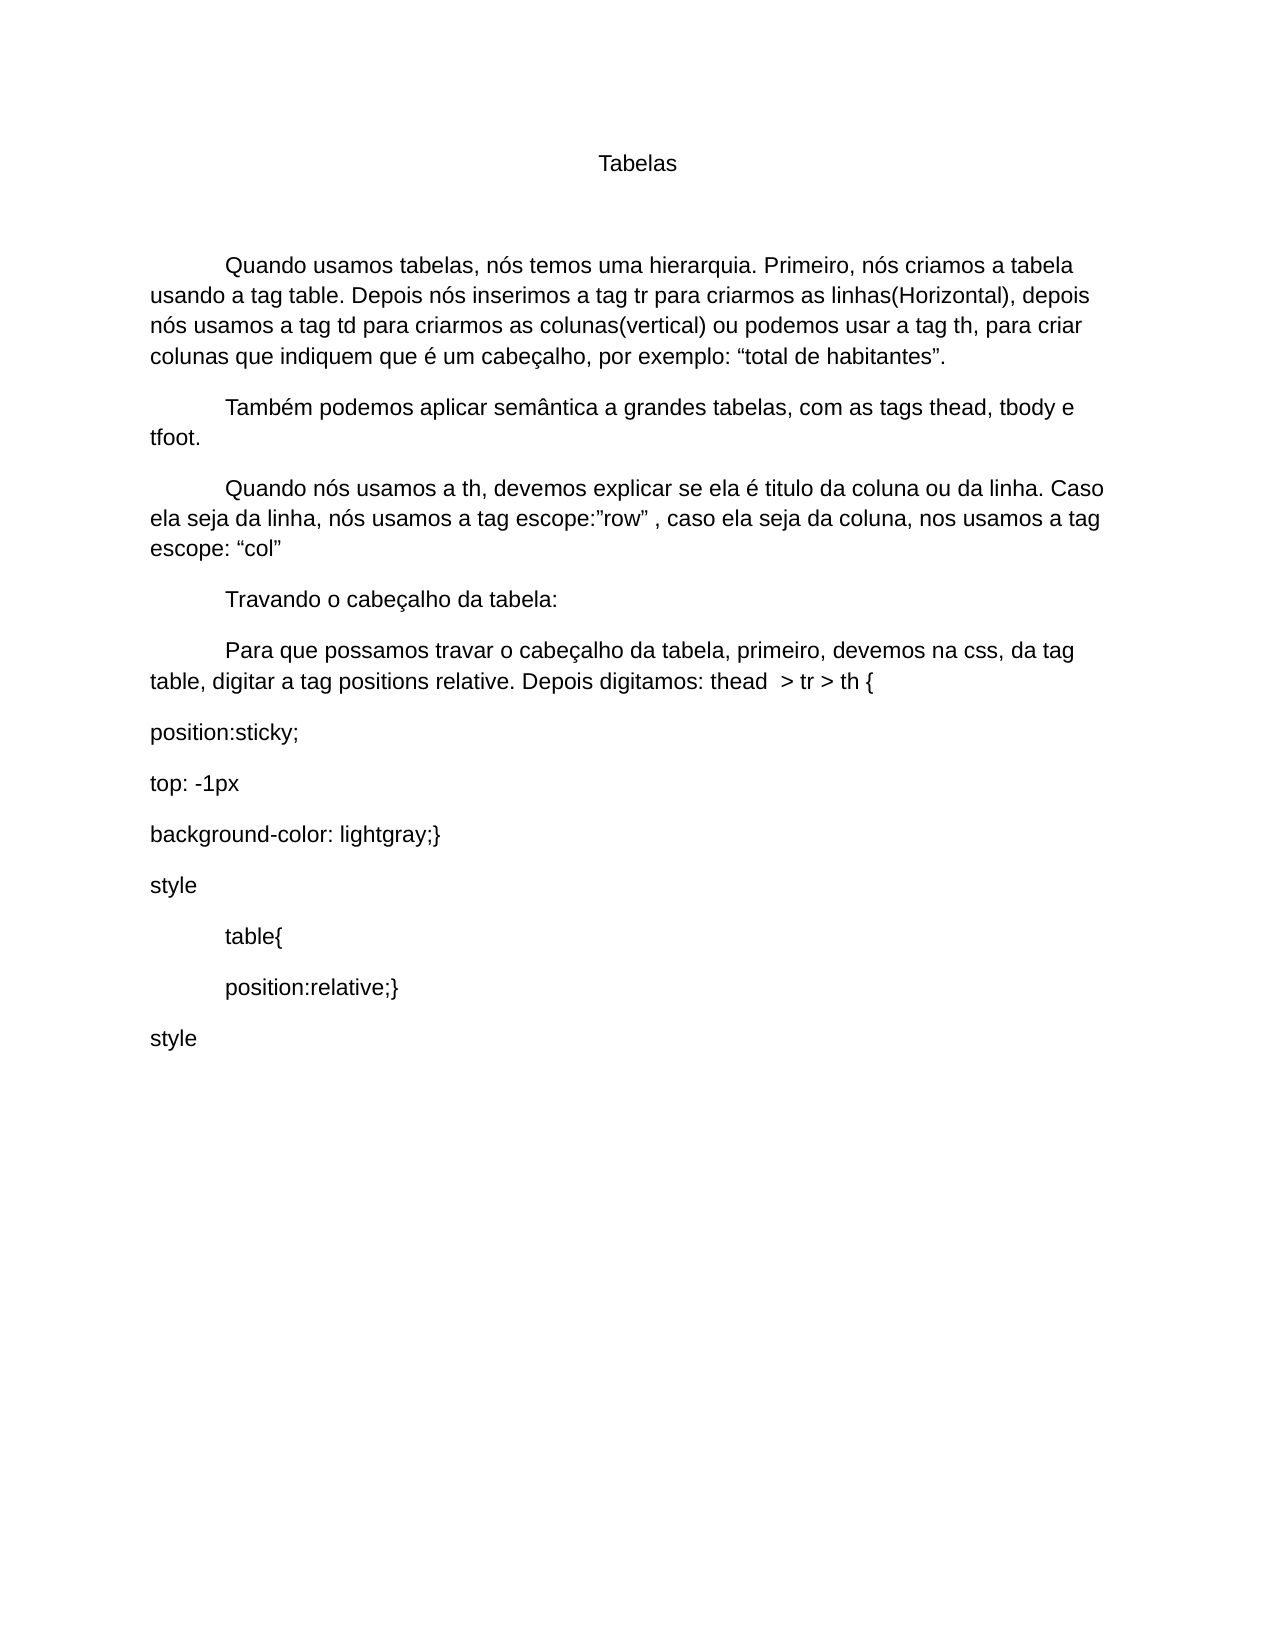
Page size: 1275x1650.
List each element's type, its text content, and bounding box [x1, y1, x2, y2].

text table{ [150, 923, 1125, 949]
text Travando o cabeçalho da tabela: [150, 586, 1125, 613]
text position:sticky; [150, 719, 1125, 745]
text Também podemos aplicar semântica a grandes tabelas, com as tags thead, tbody e tfoot. [150, 394, 1125, 450]
text Quando nós usamos a th, devemos explicar se ela é titulo da coluna ou da linha. Caso ela seja da linha, nós usamos a tag escope:”row” , caso ela seja da coluna, nos usamos a tag escope: “col” [150, 475, 1125, 562]
text top: -1px [150, 770, 1125, 796]
text Para que possamos travar o cabeçalho da tabela, primeiro, devemos na css, da tag table, digitar a tag positions relative. Depois digitamos: thead > tr > th { [150, 637, 1125, 694]
text Quando usamos tabelas, nós temos uma hierarquia. Primeiro, nós criamos a tabela usando a tag table. Depois nós inserimos a tag tr para criarmos as linhas(Horizontal), depois nós usamos a tag td para criarmos as colunas(vertical) ou podemos usar a tag th, para criar colunas que indiquem que é um cabeçalho, por exemplo: “total de habitantes”. [150, 252, 1125, 369]
text position:relative;} [150, 974, 1125, 1000]
text style [150, 1025, 1125, 1051]
text Tabelas [150, 150, 1125, 176]
text style [150, 872, 1125, 898]
text background-color: lightgray;} [150, 821, 1125, 847]
